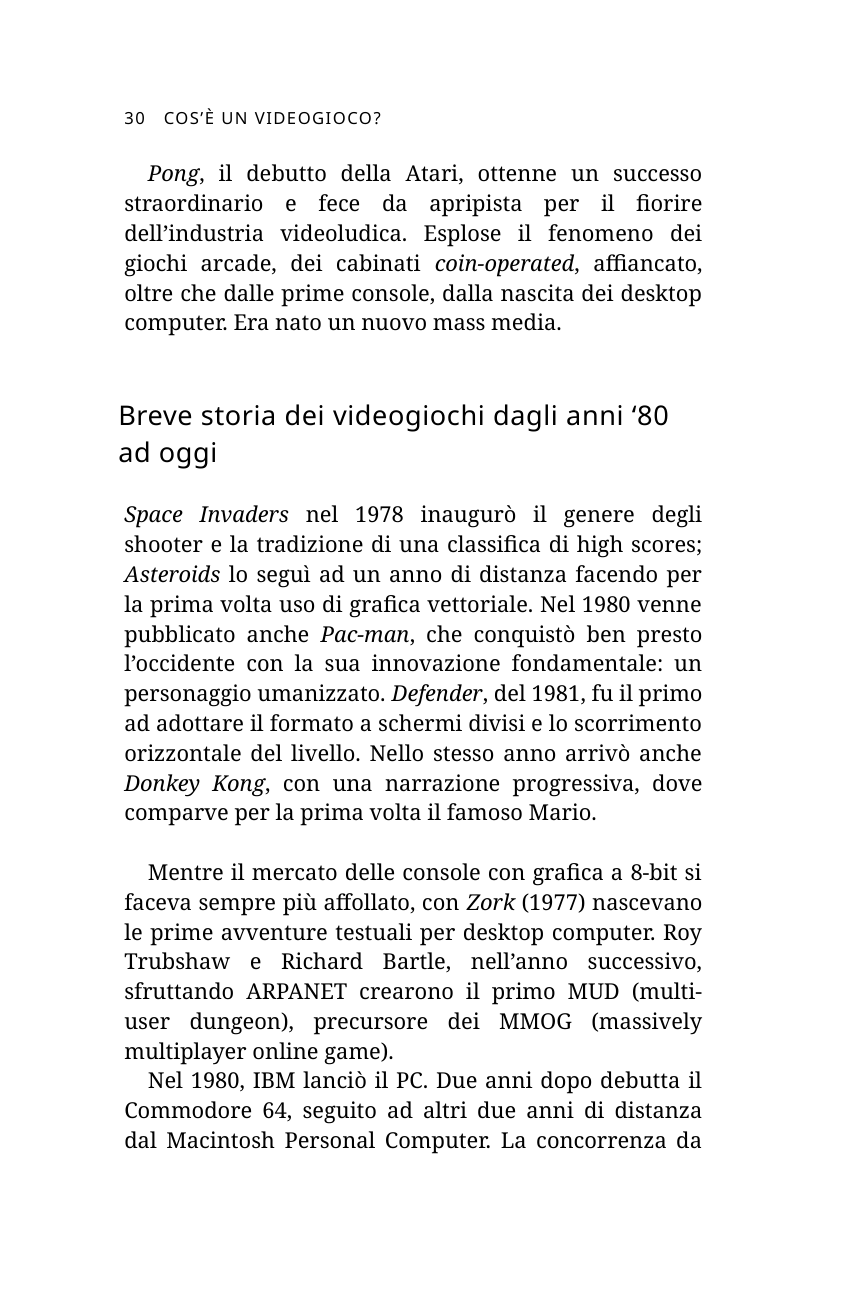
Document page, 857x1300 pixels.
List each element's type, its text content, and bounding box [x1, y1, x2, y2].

text Mentre il mercato delle console con grafica a 8-bit si faceva sempre più affollato, con Zork (1977) nascevano le prime avventure testuali per desktop computer. Roy Trubshaw e Richard Bartle, nell’anno successivo, sfruttando ARPANET crearono il primo MUD (multi-user dungeon), precursore dei MMOG (massively multiplayer online game). [124, 857, 703, 1066]
subtitle Breve storia dei videogiochi dagli anni ‘80 ad oggi [118, 396, 703, 470]
text Space Invaders nel 1978 inaugurò il genere degli shooter e la tradizione di una classifica di high scores; Asteroids lo seguì ad un anno di distanza facendo per la prima volta uso di grafica vettoriale. Nel 1980 venne pubblicato anche Pac-man, che conquistò ben presto l’occidente con la sua innovazione fondamentale: un personaggio umanizzato. Defender, del 1981, fu il primo ad adottare il formato a schermi divisi e lo scorrimento orizzontale del livello. Nello stesso anno arrivò anche Donkey Kong, con una narrazione progressiva, dove comparve per la prima volta il famoso Mario. [124, 499, 703, 827]
text Nel 1980, IBM lanciò il PC. Due anni dopo debutta il Commodore 64, seguito ad altri due anni di distanza dal Macintosh Personal Computer. La concorrenza da [124, 1066, 703, 1155]
text Pong, il debutto della Atari, ottenne un successo straordinario e fece da apripista per il fiorire dell’industria videoludica. Esplose il fenomeno dei giochi arcade, dei cabinati coin-operated, affiancato, oltre che dalle prime console, dalla nascita dei desktop computer. Era nato un nuovo mass media. [124, 158, 703, 337]
